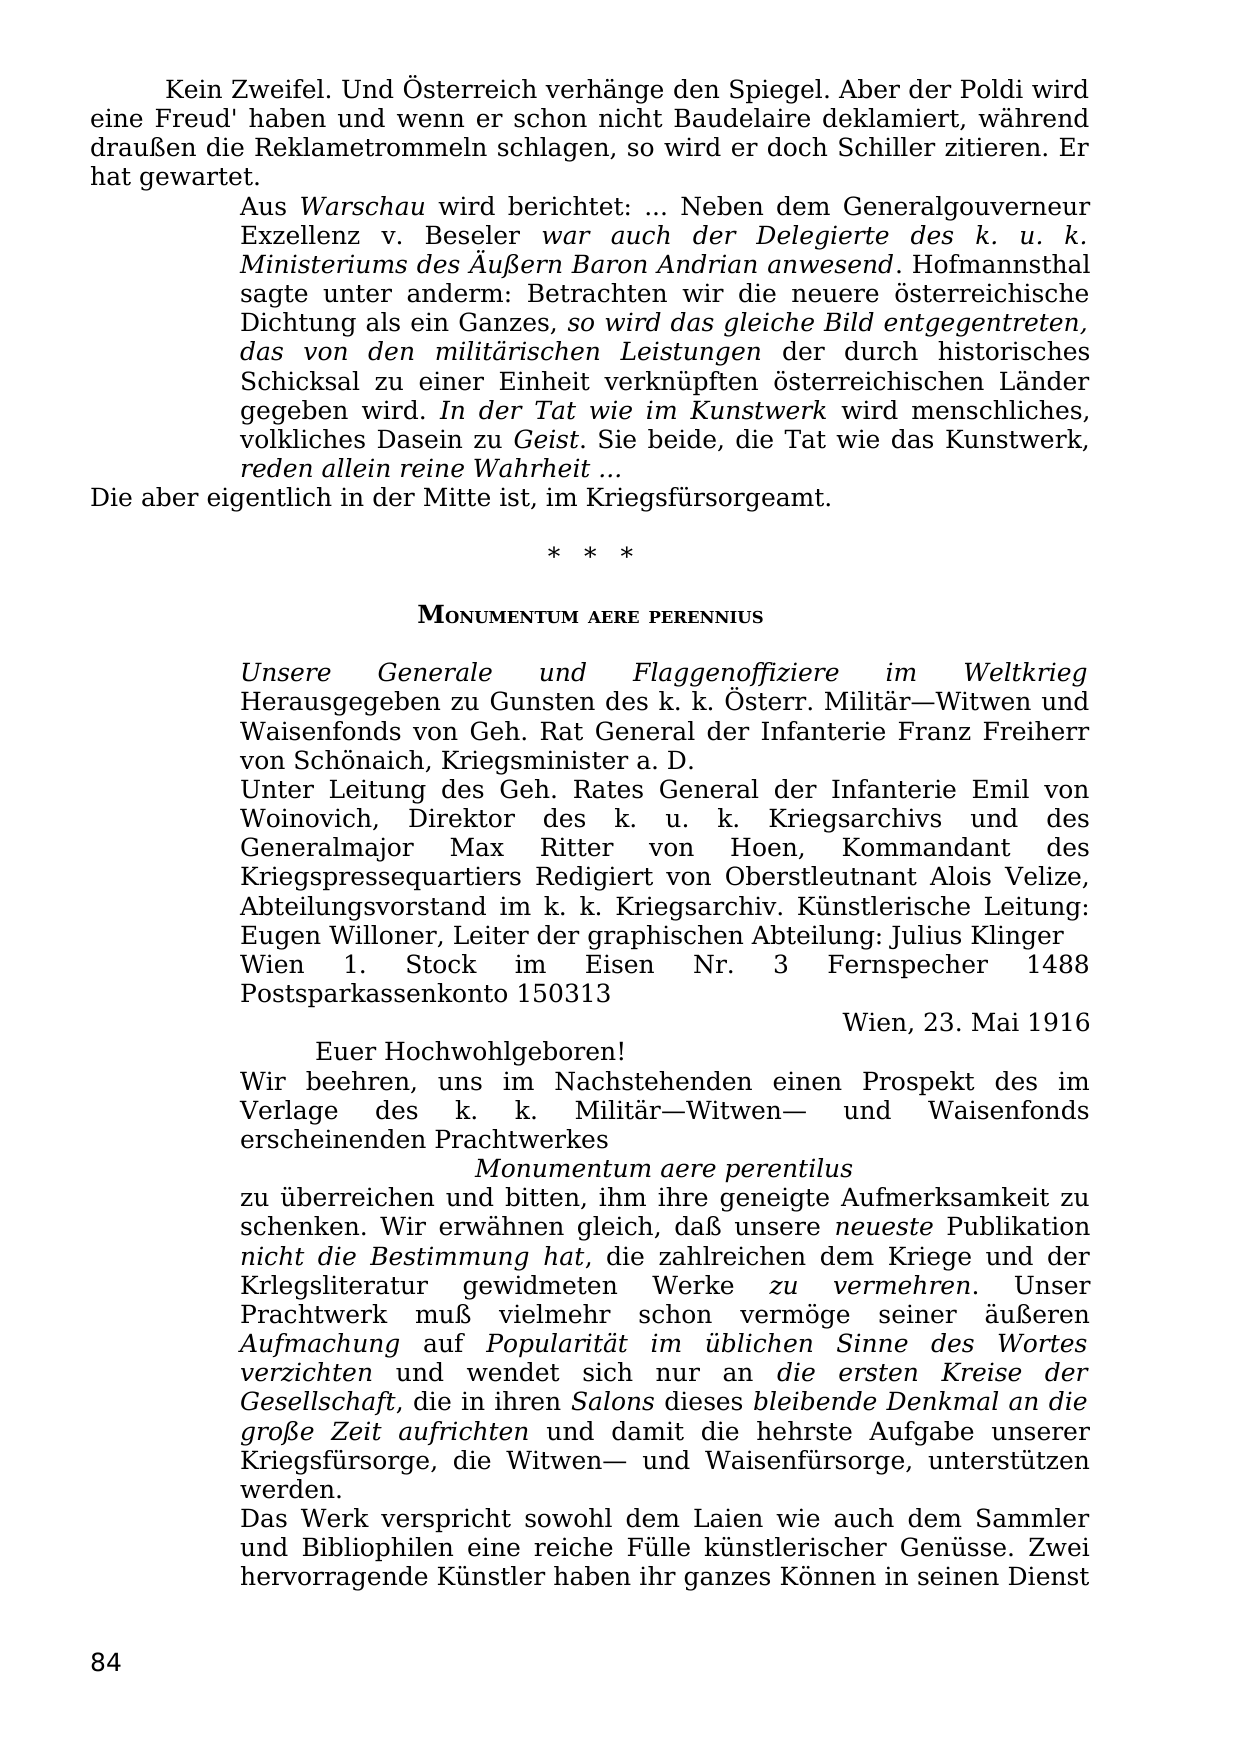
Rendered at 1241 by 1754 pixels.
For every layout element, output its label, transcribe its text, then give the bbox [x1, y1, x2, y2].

text zu überreichen und bitten, ihm ihre geneigte Aufmerksamkeit zu schenken. Wir erwähnen gleich, daß unsere neueste Publikation nicht die Bestimmung hat, die zahlreichen dem Kriege und der Krlegsliteratur gewidmeten Werke zu vermehren. Unser Prachtwerk muß vielmehr schon vermöge seiner äußeren Aufmachung auf Popularität im üblichen Sinne des Wortes verzichten und wendet sich nur an die ersten Kreise der Gesellschaft, die in ihren Salons dieses bleibende Denkmal an die große Zeit aufrichten und damit die hehrste Aufgabe unserer Kriegsfürsorge, die Witwen— und Waisenfürsorge, unterstützen werden. [240, 1183, 1091, 1504]
text Wien, 23. Mai 1916 [240, 1008, 1091, 1037]
text Monumentum aere perennius [90, 571, 1091, 629]
text Aus Warschau wird berichtet: ... Neben dem Generalgouverneur Exzellenz v. Beseler war auch der Delegierte des k. u. k. Ministeriums des Äußern Baron Andrian anwesend. Hofmannsthal sagte unter anderm: Betrachten wir die neuere österreichische Dichtung als ein Ganzes, so wird das gleiche Bild entgegentreten, das von den militärischen Leistungen der durch historisches Schicksal zu einer Einheit verknüpften österreichischen Länder gegeben wird. In der Tat wie im Kunstwerk wird menschliches, volkliches Dasein zu Geist. Sie beide, die Tat wie das Kunstwerk, reden allein reine Wahrheit ... [240, 192, 1091, 483]
text * * * [90, 542, 1091, 571]
text Kein Zweifel. Und Österreich verhänge den Spiegel. Aber der Poldi wird eine Freud' haben und wenn er schon nicht Baudelaire deklamiert, während draußen die Reklametrommeln schlagen, so wird er doch Schiller zitieren. Er hat gewartet. [90, 75, 1091, 192]
text Das Werk verspricht sowohl dem Laien wie auch dem Sammler und Bibliophilen eine reiche Fülle künstlerischer Genüsse. Zwei hervorragende Künstler haben ihr ganzes Können in seinen Dienst [240, 1504, 1091, 1592]
text Monumentum aere perentilus [240, 1154, 1091, 1183]
text Die aber eigentlich in der Mitte ist, im Kriegsfürsorgeamt. [90, 483, 1091, 512]
text Unsere Generale und Flaggenoffiziere im Weltkrieg Herausgegeben zu Gunsten des k. k. Österr. Militär—Witwen und Waisenfonds von Geh. Rat General der Infanterie Franz Freiherr von Schön­aich, Kriegsminister a. D. [240, 658, 1091, 775]
text Wien 1. Stock im Eisen Nr. 3 Fernspecher 1488 Postsparkassenkonto 150313 [240, 950, 1091, 1008]
text Wir beehren, uns im Nachstehenden einen Prospekt des im Verlage des k. k. Militär—Witwen— und Waisenfonds erscheinenden Prachtwerkes [240, 1067, 1091, 1154]
text Unter Leitung des Geh. Rates General der Infanterie Emil von Woinovich, Direktor des k. u. k. Kriegsarchivs und des Generalmajor Max Ritter von Hoen, Kommandant des Kriegspressequartiers Redigiert von Oberstleutnant Alois Velize, Abteilungsvorstand im k. k. Kriegsarchiv. Künstlerische Leitung: Eugen Willoner, Leiter der graphischen Abteilung: Julius Klinger [240, 775, 1091, 950]
text Euer Hochwohlgeboren! [240, 1037, 1091, 1067]
